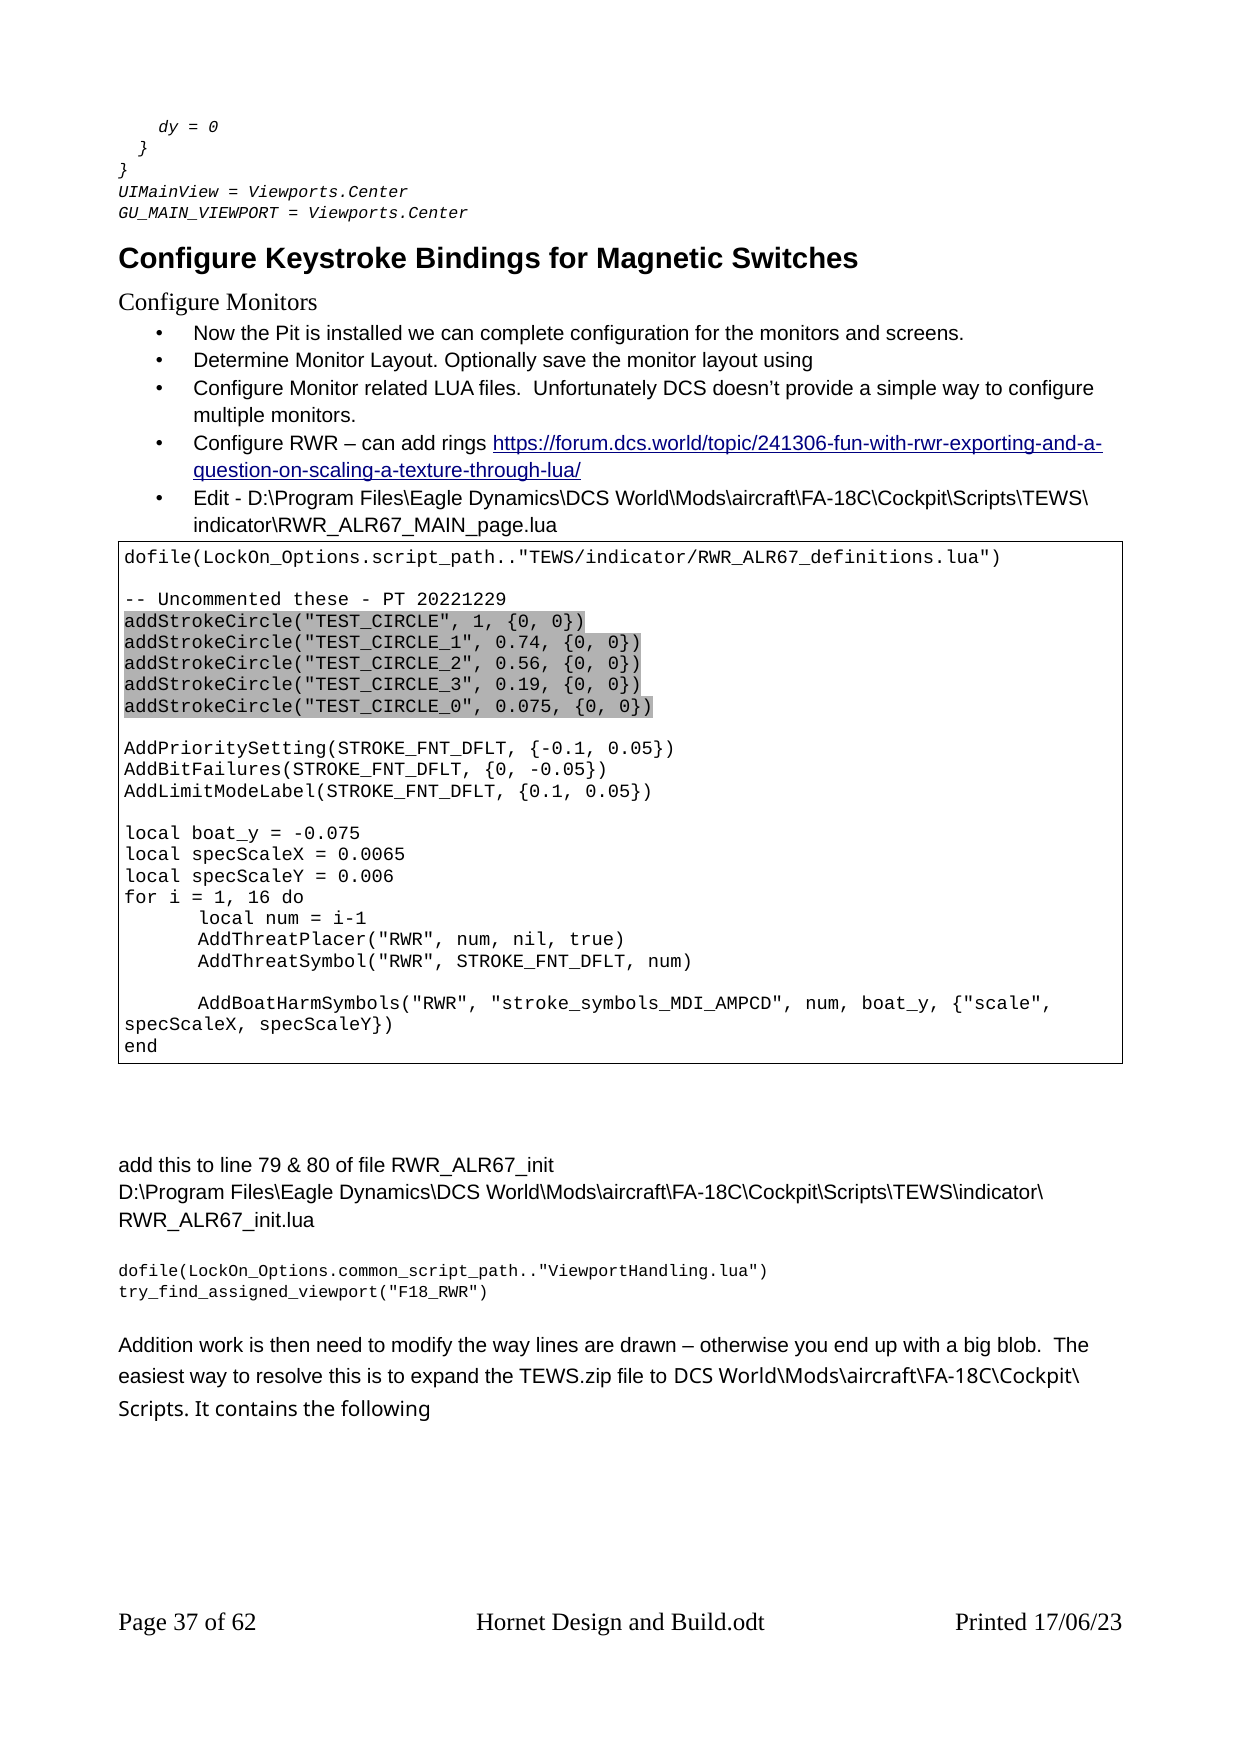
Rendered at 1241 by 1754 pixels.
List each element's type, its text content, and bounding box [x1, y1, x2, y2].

list Now the Pit is installed we can complete configuration for the monitors and screens. [156, 320, 1122, 344]
subtitle Configure Keystroke Bindings for Magnetic Switches [118, 241, 1122, 275]
text GU_MAIN_VIEWPORT = Viewports.Center [118, 205, 1122, 224]
text } [118, 161, 1122, 180]
list Determine Monitor Layout. Optionally save the monitor layout using [156, 348, 1122, 372]
text Configure Monitors [118, 287, 1122, 316]
list Edit - D:\Program Files\Eagle Dynamics\DCS World\Mods\aircraft\FA-18C\Cockpit\Scripts\TEWS\indicator\RWR_ALR67_MAIN_page.lua [156, 486, 1122, 537]
text dy = 0 [118, 118, 1122, 137]
text } [118, 140, 1122, 159]
list Configure Monitor related LUA files. Unfortunately DCS doesn’t provide a simple way to configure multiple monitors. [156, 376, 1122, 427]
table_header dofile(LockOn_Options.script_path.."TEWS/indicator/RWR_ALR67_definitions.lua") -- Uncommented these - PT 20221229 addStrokeCircle("TEST_CIRCLE", 1, {0, 0}) addStrokeCircle("TEST_CIRCLE_1", 0.74, {0, 0}) addStrokeCircle("TEST_CIRCLE_2", 0.56, {0, 0}) addStrokeCircle("TEST_CIRCLE_3", 0.19, {0, 0}) addStrokeCircle("TEST_CIRCLE_0", 0.075, {0, 0}) AddPrioritySetting(STROKE_FNT_DFLT, {-0.1, 0.05}) AddBitFailures(STROKE_FNT_DFLT, {0, -0.05}) AddLimitModeLabel(STROKE_FNT_DFLT, {0.1, 0.05}) local boat_y = -0.075 local specScaleX = 0.0065 local specScaleY = 0.006 for i = 1, 16 do local num = i-1 AddThreatPlacer("RWR", num, nil, true) AddThreatSymbol("RWR", STROKE_FNT_DFLT, num) AddBoatHarmSymbols("RWR", "stroke_symbols_MDI_AMPCD", num, boat_y, {"scale", specScaleX, specScaleY}) end [119, 542, 1122, 1063]
text dofile(LockOn_Options.common_script_path.."ViewportHandling.lua") [118, 1262, 1122, 1281]
text UIMainView = Viewports.Center [118, 183, 1122, 202]
text add this to line 79 & 80 of file RWR_ALR67_init [118, 1152, 1122, 1176]
list Configure RWR – can add rings https://forum.dcs.world/topic/241306-fun-with-rwr-exporting-and-a-question-on-scaling-a-texture-through-lua/ [156, 431, 1122, 482]
text try_find_assigned_viewport("F18_RWR") [118, 1284, 1122, 1303]
text Addition work is then need to modify the way lines are drawn – otherwise you end up with a big blob. The easiest way to resolve this is to expand the TEWS.zip file to DCS World\Mods\aircraft\FA-18C\Cockpit\Scripts. It contains the following [118, 1333, 1122, 1422]
text D:\Program Files\Eagle Dynamics\DCS World\Mods\aircraft\FA-18C\Cockpit\Scripts\TEWS\indicator\RWR_ALR67_init.lua [118, 1180, 1122, 1231]
